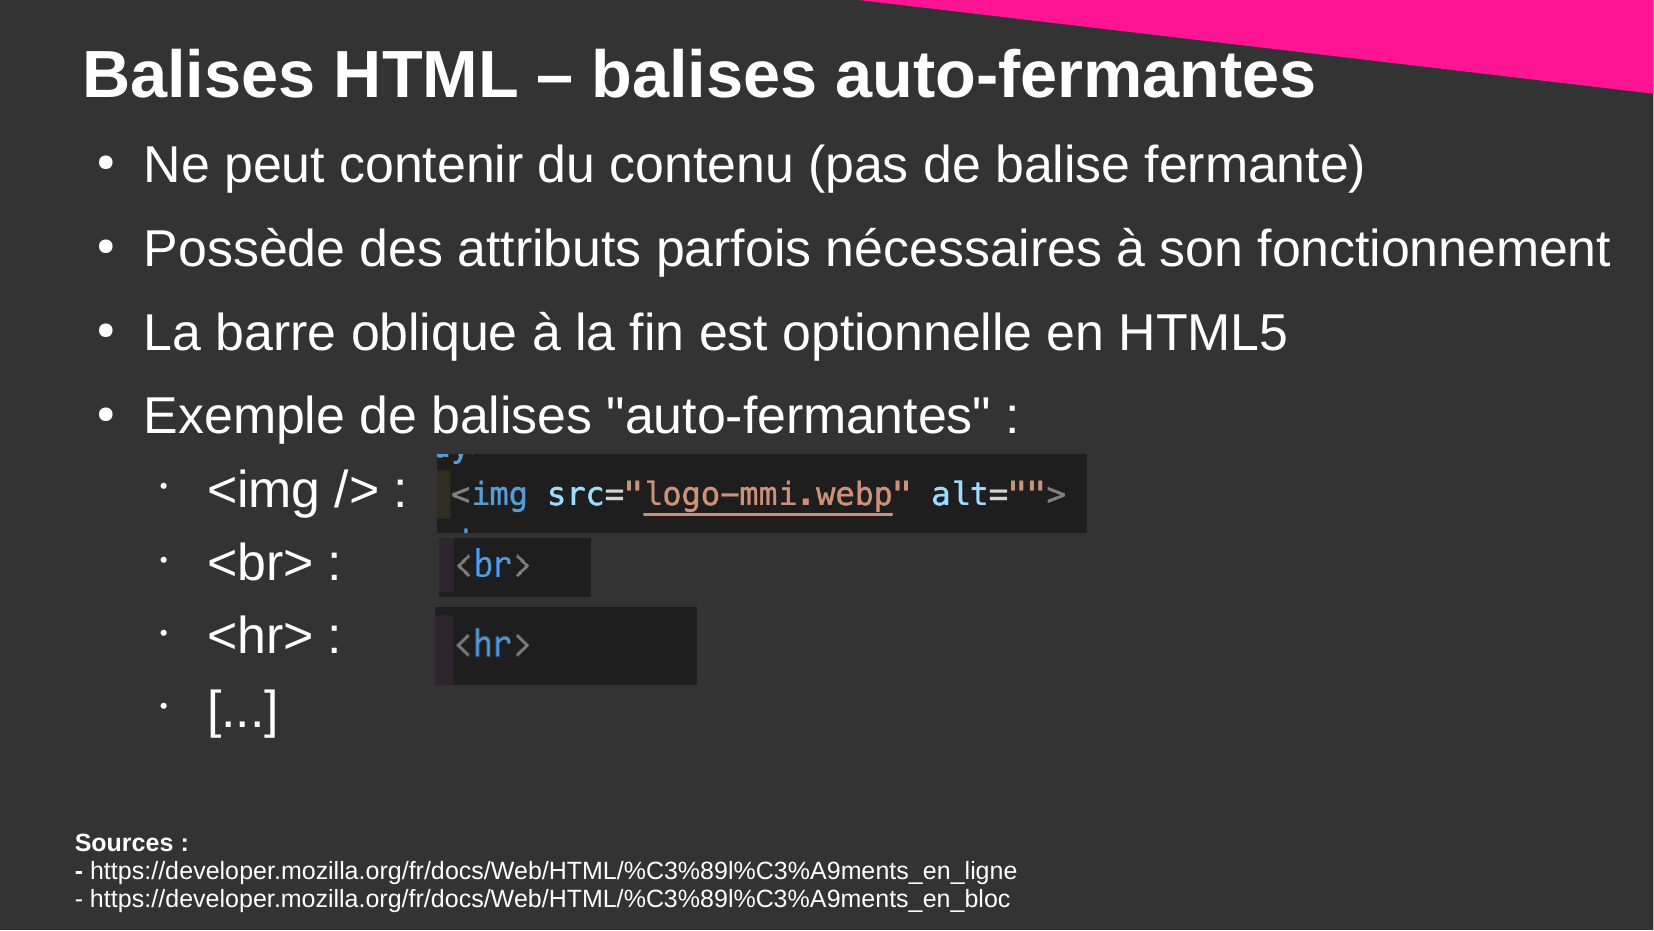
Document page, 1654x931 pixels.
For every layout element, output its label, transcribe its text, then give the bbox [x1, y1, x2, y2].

text_box Sources : - https://developer.mozilla.org/fr/docs/Web/HTML/%C3%89l%C3%A9ments_en_ligne - https://developer.mozilla.org/fr/docs/Web/HTML/%C3%89l%C3%A9ments_en_bloc [59, 821, 1546, 920]
picture [437, 454, 1087, 534]
text_box [858, 0, 1654, 94]
list Ne peut contenir du contenu (pas de balise fermante) Possède des attributs parfois nécessaires à son fonctionnement La barre oblique à la fin est optionnelle en HTML5 Exemple de balises "auto-fermantes" : <img /> : <br> : <hr> : [...] [80, 135, 1620, 777]
title Balises HTML – balises auto-fermantes [82, 37, 1571, 112]
picture [435, 607, 697, 685]
picture [439, 538, 591, 597]
